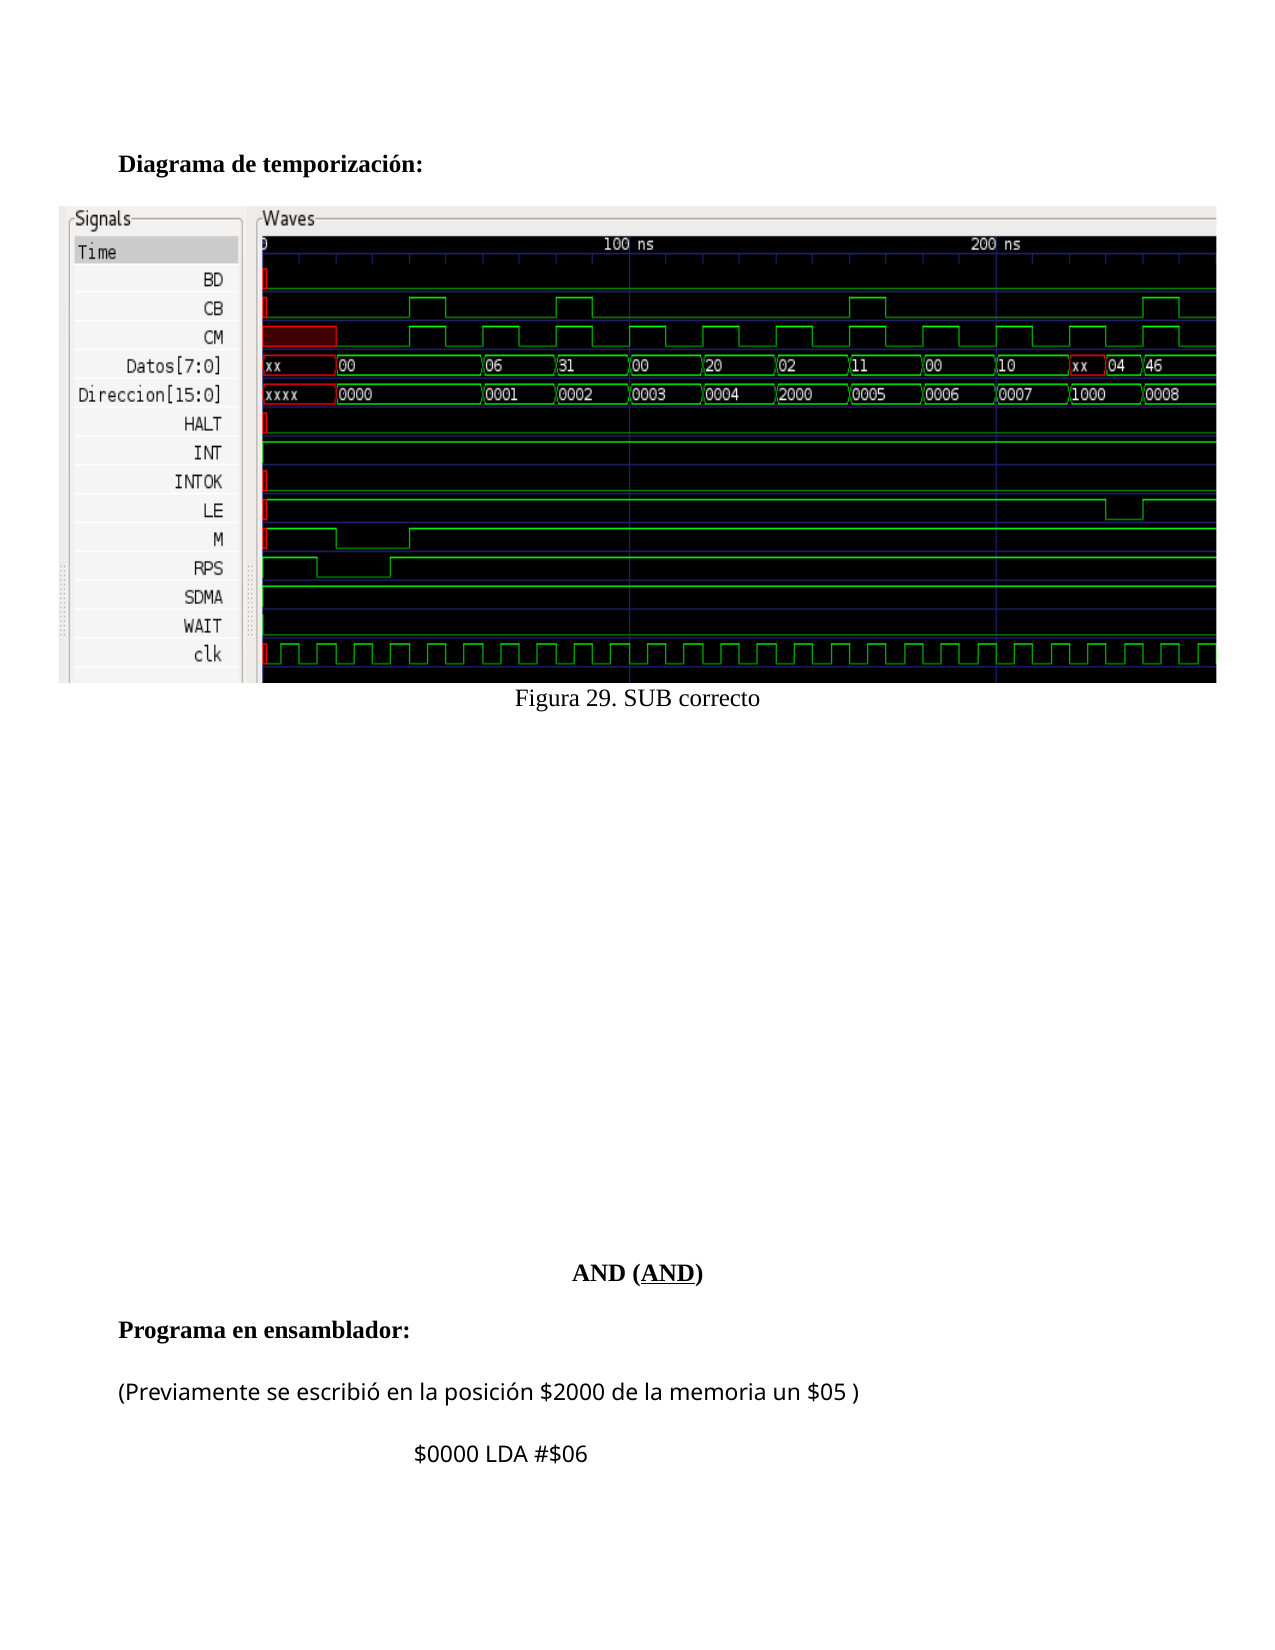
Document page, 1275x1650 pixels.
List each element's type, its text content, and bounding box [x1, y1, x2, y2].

text AND (AND) [118, 1258, 1157, 1287]
picture [58, 206, 1217, 683]
text Diagrama de temporización: [118, 149, 1157, 178]
text Programa en ensamblador: [118, 1316, 1157, 1344]
text $0000 LDA #$06 [118, 1438, 1157, 1469]
text Figura 29. SUB correcto [118, 683, 1157, 712]
text (Previamente se escribió en la posición $2000 de la memoria un $05 ) [118, 1376, 1157, 1407]
